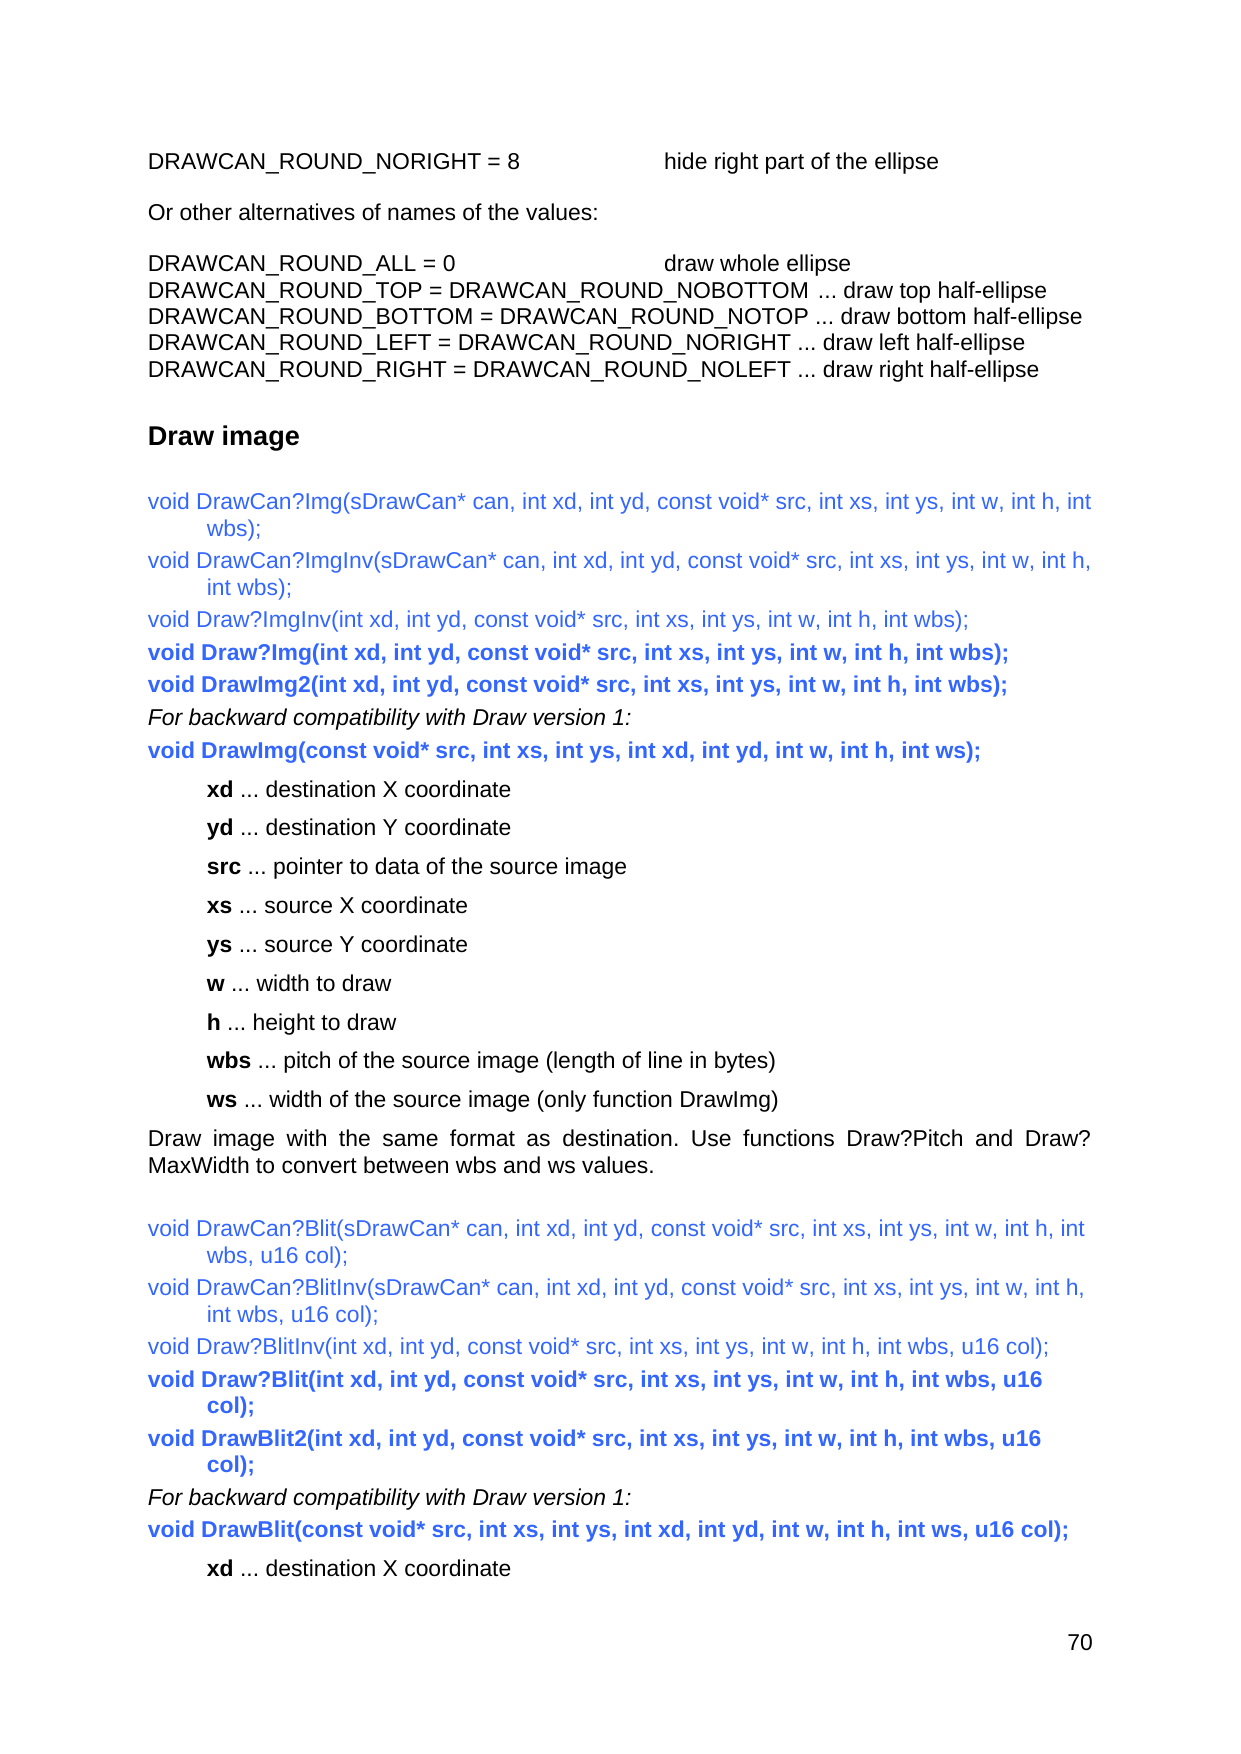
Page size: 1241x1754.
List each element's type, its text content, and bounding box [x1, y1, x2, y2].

text DRAWCAN_ROUND_LEFT = DRAWCAN_ROUND_NORIGHT ... draw left half-ellipse [148, 329, 1093, 356]
text h ... height to draw [148, 1009, 1093, 1035]
text DRAWCAN_ROUND_NORIGHT = 8 hide right part of the ellipse [148, 148, 1093, 174]
text void DrawImg(const void* src, int xs, int ys, int xd, int yd, int w, int h, int ws); [148, 737, 1093, 763]
text void DrawBlit2(int xd, int yd, const void* src, int xs, int ys, int w, int h, int wbs, u16 col); [148, 1425, 1093, 1478]
text void Draw?Blit(int xd, int yd, const void* src, int xs, int ys, int w, int h, int wbs, u16 col); [148, 1366, 1093, 1419]
text void DrawCan?Blit(sDrawCan* can, int xd, int yd, const void* src, int xs, int ys, int w, int h, int wbs, u16 col); [148, 1215, 1093, 1268]
text For backward compatibility with Draw version 1: [148, 1484, 1093, 1510]
text void DrawImg2(int xd, int yd, const void* src, int xs, int ys, int w, int h, int wbs); [148, 671, 1093, 698]
text xs ... source X coordinate [148, 892, 1093, 918]
text w ... width to draw [148, 970, 1093, 996]
text void DrawCan?BlitInv(sDrawCan* can, int xd, int yd, const void* src, int xs, int ys, int w, int h, int wbs, u16 col); [148, 1274, 1093, 1327]
text DRAWCAN_ROUND_BOTTOM = DRAWCAN_ROUND_NOTOP ... draw bottom half-ellipse [148, 303, 1093, 329]
text For backward compatibility with Draw version 1: [148, 704, 1093, 730]
text void Draw?ImgInv(int xd, int yd, const void* src, int xs, int ys, int w, int h, int wbs); [148, 606, 1093, 633]
text void DrawCan?Img(sDrawCan* can, int xd, int yd, const void* src, int xs, int ys, int w, int h, int wbs); [148, 488, 1093, 541]
text ys ... source Y coordinate [148, 931, 1093, 957]
text xd ... destination X coordinate [148, 776, 1093, 802]
text DRAWCAN_ROUND_ALL = 0 draw whole ellipse [148, 250, 1093, 277]
text Draw image with the same format as destination. Use functions Draw?Pitch and Draw?MaxWidth to convert between wbs and ws values. [148, 1125, 1093, 1178]
text yd ... destination Y coordinate [148, 814, 1093, 841]
text DRAWCAN_ROUND_RIGHT = DRAWCAN_ROUND_NOLEFT ... draw right half-ellipse [148, 356, 1093, 382]
text wbs ... pitch of the source image (length of line in bytes) [148, 1047, 1093, 1074]
text xd ... destination X coordinate [148, 1555, 1093, 1582]
text src ... pointer to data of the source image [148, 853, 1093, 879]
text void DrawBlit(const void* src, int xs, int ys, int xd, int yd, int w, int h, int ws, u16 col); [148, 1516, 1093, 1543]
subtitle Draw image [148, 419, 1093, 451]
text DRAWCAN_ROUND_TOP = DRAWCAN_ROUND_NOBOTTOM ... draw top half-ellipse [148, 277, 1093, 303]
text void Draw?BlitInv(int xd, int yd, const void* src, int xs, int ys, int w, int h, int wbs, u16 col); [148, 1333, 1093, 1360]
text ws ... width of the source image (only function DrawImg) [148, 1086, 1093, 1113]
text Or other alternatives of names of the values: [148, 199, 1093, 225]
text void Draw?Img(int xd, int yd, const void* src, int xs, int ys, int w, int h, int wbs); [148, 639, 1093, 665]
text void DrawCan?ImgInv(sDrawCan* can, int xd, int yd, const void* src, int xs, int ys, int w, int h, int wbs); [148, 547, 1093, 600]
